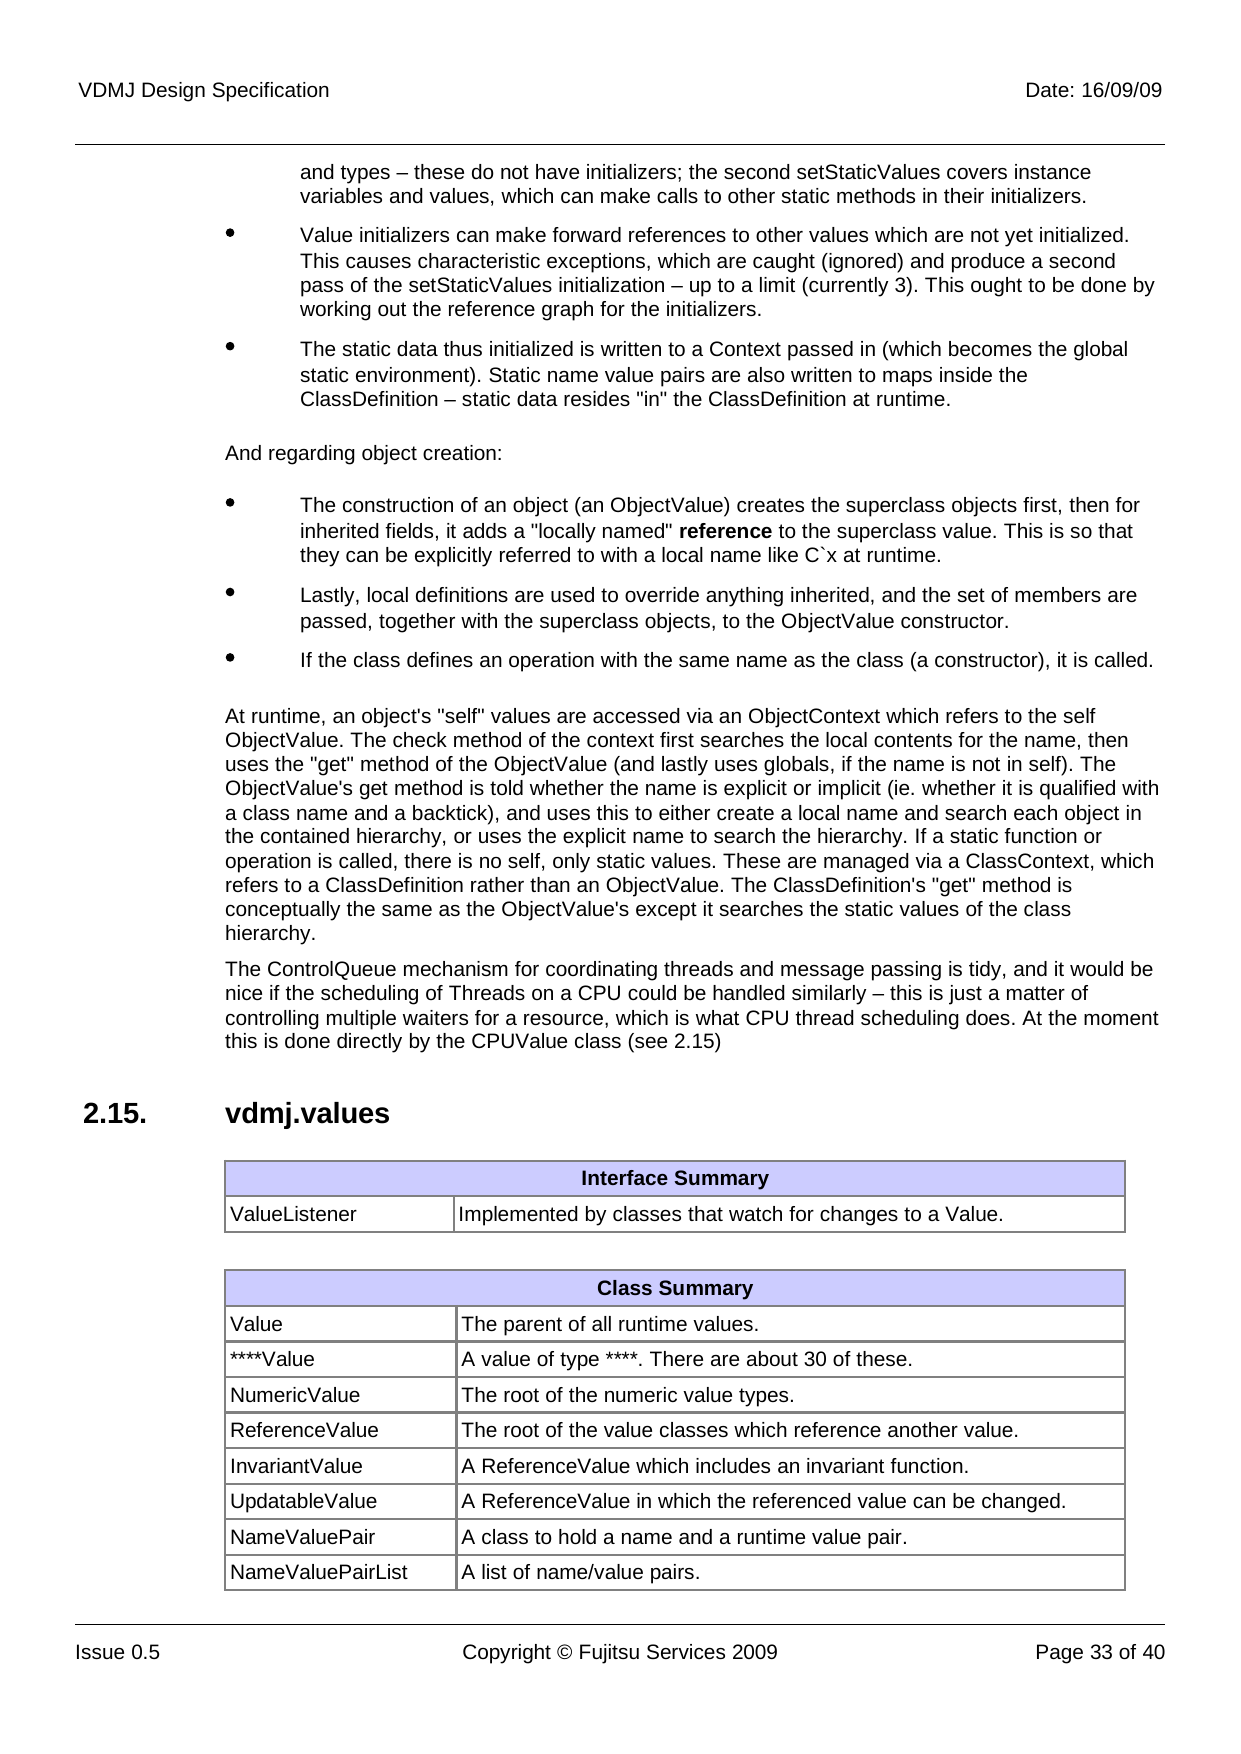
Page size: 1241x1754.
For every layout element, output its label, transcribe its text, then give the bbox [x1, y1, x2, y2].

list The static data thus initialized is written to a Context passed in (which becomes the global static environment). Static name value pairs are also written to maps inside the ClassDefinition – static data resides "in" the ClassDefinition at runtime. [225, 336, 1165, 411]
table_cell Value [226, 1307, 455, 1340]
table_cell A ReferenceValue which includes an invariant function. [458, 1449, 1124, 1482]
table_cell NameValuePair [226, 1520, 455, 1553]
table_header Class Summary [226, 1271, 1124, 1305]
table_cell ReferenceValue [226, 1414, 455, 1447]
table_cell A value of type ****. There are about 30 of these. [458, 1343, 1124, 1376]
table_cell NameValuePairList [226, 1556, 455, 1589]
list Value initializers can make forward references to other values which are not yet initialized. This causes characteristic exceptions, which are caught (ignored) and produce a second pass of the setStaticValues initialization – up to a limit (currently 3). This ought to be done by working out the reference graph for the initializers. [225, 223, 1165, 321]
table_cell A list of name/value pairs. [458, 1556, 1124, 1589]
table_cell UpdatableValue [226, 1485, 455, 1518]
table_cell A class to hold a name and a runtime value pair. [458, 1520, 1124, 1553]
text The ControlQueue mechanism for coordinating threads and message passing is tidy, and it would be nice if the scheduling of Threads on a CPU could be handled similarly – this is just a matter of controlling multiple waiters for a resource, which is what CPU thread scheduling does. At the moment this is done directly by the CPUValue class (see 2.15) [225, 957, 1165, 1053]
list The construction of an object (an ObjectValue) creates the superclass objects first, then for inherited fields, it adds a "locally named" reference to the superclass value. This is so that they can be explicitly referred to with a local name like C`x at runtime. [225, 493, 1165, 567]
table_cell NumericValue [226, 1378, 455, 1411]
table_cell A ReferenceValue in which the referenced value can be changed. [458, 1485, 1124, 1518]
table_cell InvariantValue [226, 1449, 455, 1482]
table_cell ValueListener [226, 1197, 453, 1231]
list Lastly, local definitions are used to override anything inherited, and the set of members are passed, together with the superclass objects, to the ObjectValue constructor. [225, 582, 1165, 633]
text And regarding object creation: [225, 441, 1165, 465]
list If the class defines an operation with the same name as the class (a constructor), it is called. [225, 648, 1165, 674]
table_cell The parent of all runtime values. [458, 1307, 1124, 1340]
text At runtime, an object's "self" values are accessed via an ObjectContext which refers to the self ObjectValue. The check method of the context first searches the local contents for the name, then uses the "get" method of the ObjectValue (and lastly uses globals, if the name is not in self). The ObjectValue's get method is told whether the name is explicit or implicit (ie. whether it is qualified with a class name and a backtick), and uses this to either create a local name and search each object in the contained hierarchy, or uses the explicit name to search the hierarchy. If a static function or operation is called, there is no self, only static values. These are managed via a ClassContext, which refers to a ClassDefinition rather than an ObjectValue. The ClassDefinition's "get" method is conceptually the same as the ObjectValue's except it searches the static values of the class hierarchy. [225, 704, 1165, 945]
table_cell The root of the value classes which reference another value. [458, 1414, 1124, 1447]
subtitle vdmj.values [75, 1096, 1165, 1129]
list and types – these do not have initializers; the second setStaticValues covers instance variables and values, which can make calls to other static methods in their initializers. [225, 160, 1165, 208]
table_cell Implemented by classes that watch for changes to a Value. [455, 1197, 1124, 1231]
table_cell The root of the numeric value types. [458, 1378, 1124, 1411]
table_cell ****Value [226, 1343, 455, 1376]
table_header Interface Summary [226, 1162, 1124, 1195]
